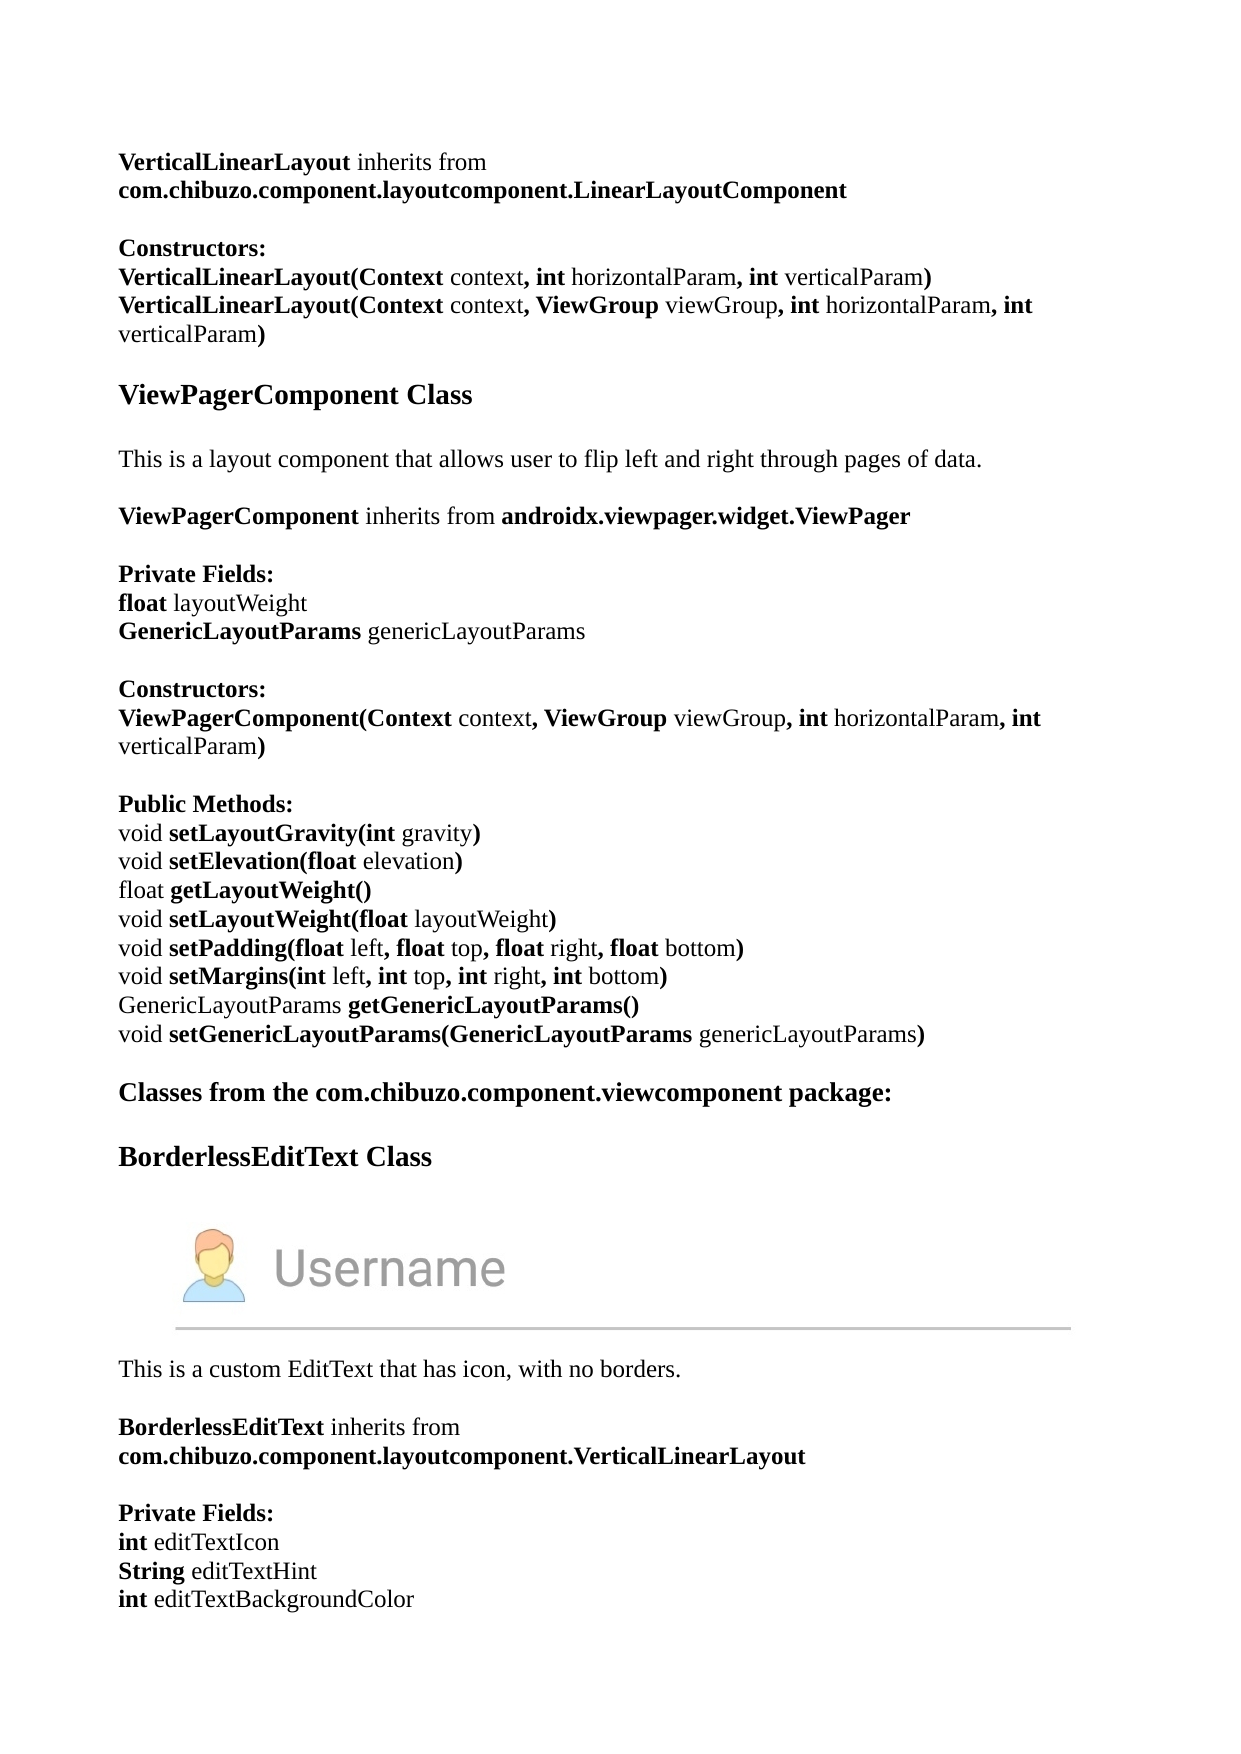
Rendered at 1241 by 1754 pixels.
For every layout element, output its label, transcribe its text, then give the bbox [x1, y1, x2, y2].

text VerticalLinearLayout(Context context, int horizontalParam, int verticalParam) [118, 262, 1122, 291]
text ViewPagerComponent Class [118, 377, 1122, 410]
text Constructors: [118, 674, 1122, 703]
text GenericLayoutParams getGenericLayoutParams() [118, 990, 1122, 1019]
text BorderlessEditText inherits from com.chibuzo.component.layoutcomponent.VerticalLinearLayout [118, 1412, 1122, 1469]
text This is a layout component that allows user to flip left and right through pages of data. [118, 444, 1122, 473]
text void setLayoutGravity(int gravity) [118, 818, 1122, 846]
text Constructors: [118, 233, 1122, 262]
text void setLayoutWeight(float layoutWeight) [118, 904, 1122, 933]
text void setElevation(float elevation) [118, 846, 1122, 875]
text Public Methods: [118, 789, 1122, 818]
text ViewPagerComponent inherits from androidx.viewpager.widget.ViewPager [118, 501, 1122, 530]
text This is a custom EditText that has icon, with no borders. [118, 1355, 1122, 1383]
picture [118, 1172, 1123, 1355]
text int editTextBackgroundColor [118, 1584, 1122, 1613]
text void setMargins(int left, int top, int right, int bottom) [118, 961, 1122, 990]
text Private Fields: [118, 1498, 1122, 1527]
text int editTextIcon [118, 1527, 1122, 1556]
text float getLayoutWeight() [118, 875, 1122, 904]
text GenericLayoutParams genericLayoutParams [118, 616, 1122, 645]
text Classes from the com.chibuzo.component.viewcomponent package: [118, 1076, 1122, 1108]
text void setGenericLayoutParams(GenericLayoutParams genericLayoutParams) [118, 1019, 1122, 1048]
text BorderlessEditText Class [118, 1139, 1122, 1172]
text float layoutWeight [118, 588, 1122, 616]
text Private Fields: [118, 559, 1122, 588]
text String editTextHint [118, 1556, 1122, 1584]
text VerticalLinearLayout(Context context, ViewGroup viewGroup, int horizontalParam, int verticalParam) [118, 291, 1122, 348]
text ViewPagerComponent(Context context, ViewGroup viewGroup, int horizontalParam, int verticalParam) [118, 703, 1122, 760]
text VerticalLinearLayout inherits from com.chibuzo.component.layoutcomponent.LinearLayoutComponent [118, 147, 1122, 204]
text void setPadding(float left, float top, float right, float bottom) [118, 933, 1122, 961]
